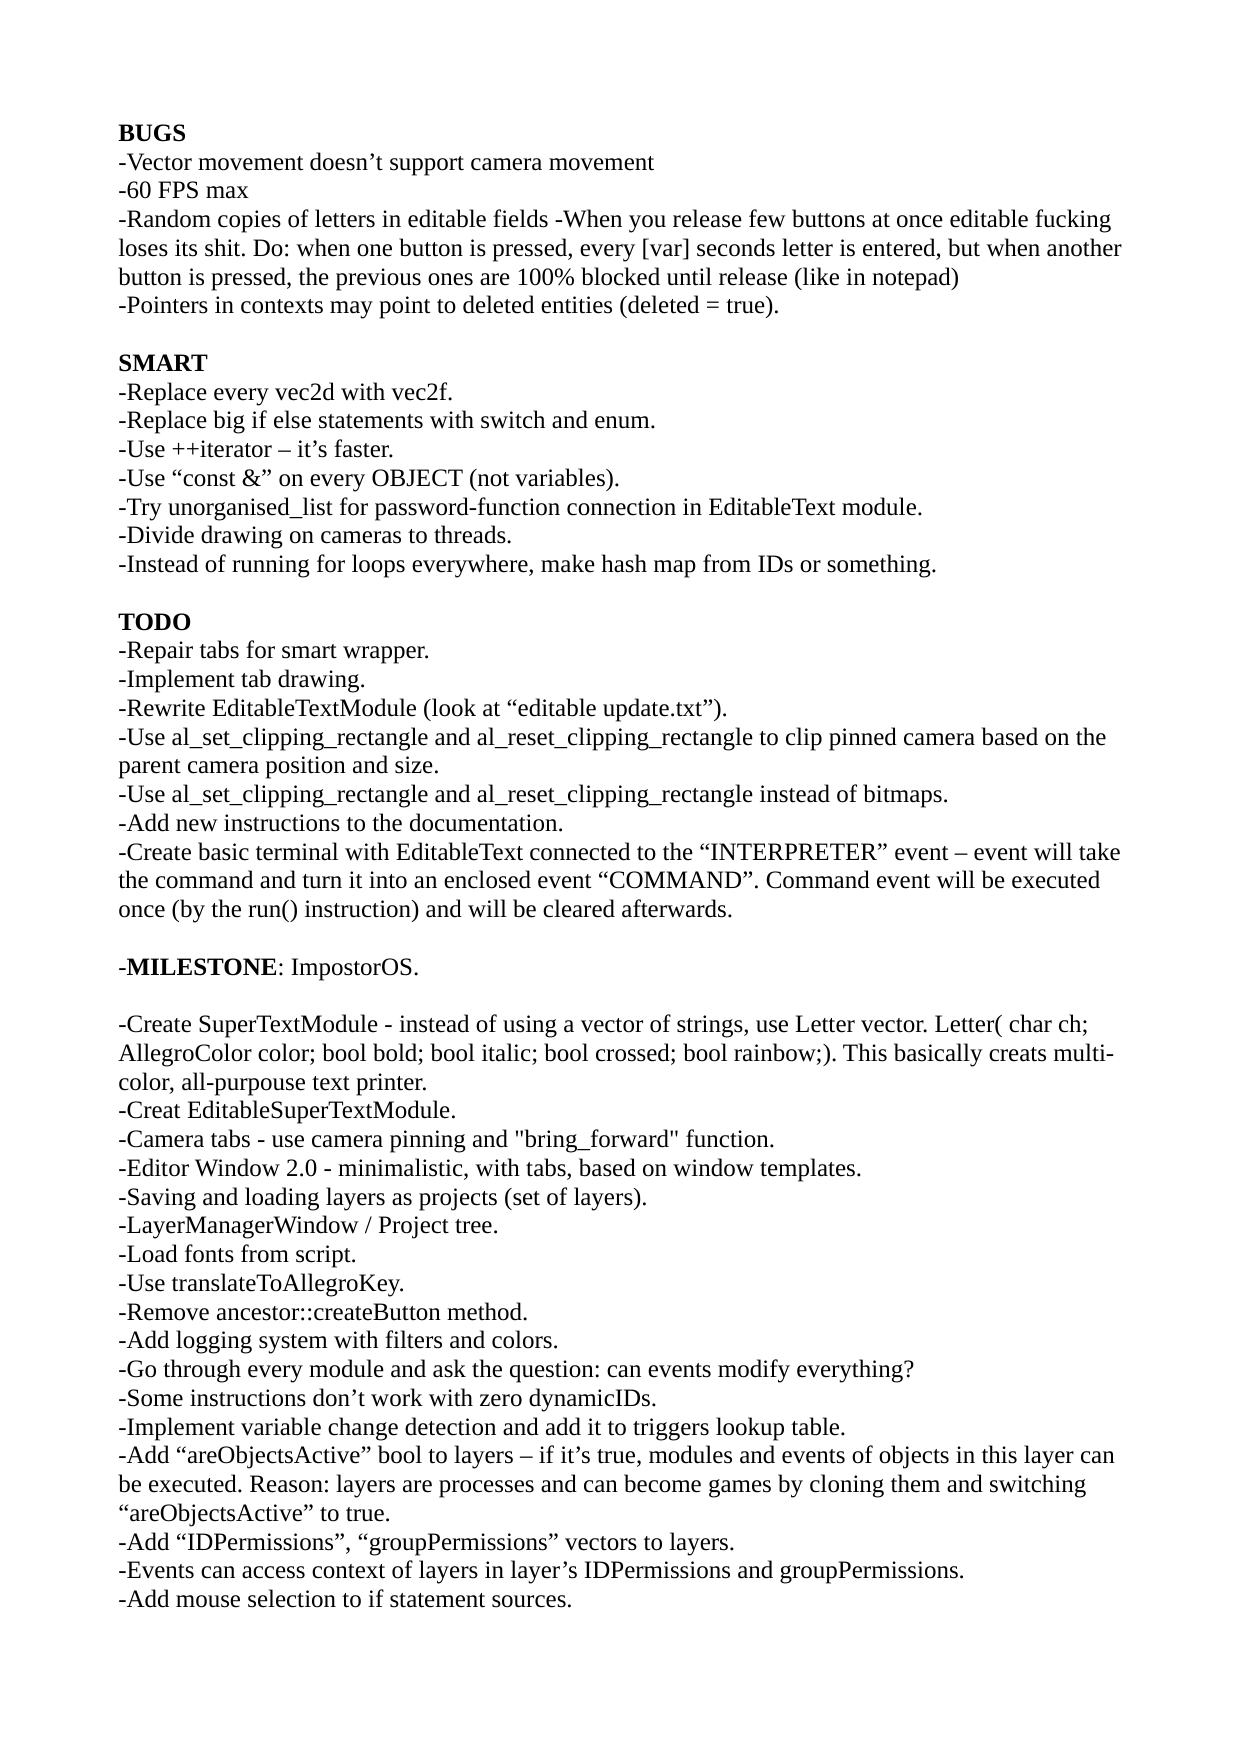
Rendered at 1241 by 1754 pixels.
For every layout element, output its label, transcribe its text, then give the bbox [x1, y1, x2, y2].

text -Add logging system with filters and colors. [118, 1326, 1122, 1354]
text -Create basic terminal with EditableText connected to the “INTERPRETER” event – event will take the command and turn it into an enclosed event “COMMAND”. Command event will be executed once (by the run() instruction) and will be cleared afterwards. [118, 837, 1122, 923]
text -Add new instructions to the documentation. [118, 808, 1122, 837]
text -Use al_set_clipping_rectangle and al_reset_clipping_rectangle to clip pinned camera based on the parent camera position and size. [118, 722, 1122, 779]
text -MILESTONE: ImpostorOS. [118, 952, 1122, 981]
text -Random copies of letters in editable fields -When you release few buttons at once editable fucking loses its shit. Do: when one button is pressed, every [var] seconds letter is entered, but when another button is pressed, the previous ones are 100% blocked until release (like in notepad) [118, 204, 1122, 291]
text -Use translateToAllegroKey. [118, 1268, 1122, 1297]
text -Pointers in contexts may point to deleted entities (deleted = true). [118, 291, 1122, 319]
text -Replace every vec2d with vec2f. [118, 377, 1122, 406]
text -Events can access context of layers in layer’s IDPermissions and groupPermissions. [118, 1556, 1122, 1584]
text -Replace big if else statements with switch and enum. [118, 406, 1122, 434]
text -Repair tabs for smart wrapper. [118, 636, 1122, 664]
text -Instead of running for loops everywhere, make hash map from IDs or something. [118, 549, 1122, 578]
text SMART [118, 348, 1122, 377]
text -Load fonts from script. [118, 1239, 1122, 1268]
text -Editor Window 2.0 - minimalistic, with tabs, based on window templates. [118, 1153, 1122, 1182]
text BUGS [118, 118, 1122, 147]
text -Some instructions don’t work with zero dynamicIDs. [118, 1383, 1122, 1412]
text -Use ++iterator – it’s faster. [118, 434, 1122, 463]
text -60 FPS max [118, 176, 1122, 204]
text -Use al_set_clipping_rectangle and al_reset_clipping_rectangle instead of bitmaps. [118, 779, 1122, 808]
text -Saving and loading layers as projects (set of layers). [118, 1182, 1122, 1211]
text -Implement tab drawing. [118, 664, 1122, 693]
text -Rewrite EditableTextModule (look at “editable update.txt”). [118, 693, 1122, 722]
text -Create SuperTextModule - instead of using a vector of strings, use Letter vector. Letter( char ch; AllegroColor color; bool bold; bool italic; bool crossed; bool rainbow;). This basically creats multi-color, all-purpouse text printer. [118, 1009, 1122, 1096]
text -Implement variable change detection and add it to triggers lookup table. [118, 1412, 1122, 1441]
text -Try unorganised_list for password-function connection in EditableText module. [118, 492, 1122, 521]
text -Divide drawing on cameras to threads. [118, 521, 1122, 549]
text -Creat EditableSuperTextModule. [118, 1096, 1122, 1124]
text TODO [118, 607, 1122, 636]
text -Camera tabs - use camera pinning and "bring_forward" function. [118, 1124, 1122, 1153]
text -Remove ancestor::createButton method. [118, 1297, 1122, 1326]
text -LayerManagerWindow / Project tree. [118, 1211, 1122, 1239]
text -Use “const &” on every OBJECT (not variables). [118, 463, 1122, 492]
text -Go through every module and ask the question: can events modify everything? [118, 1354, 1122, 1383]
text -Add “IDPermissions”, “groupPermissions” vectors to layers. [118, 1527, 1122, 1556]
text -Add mouse selection to if statement sources. [118, 1584, 1122, 1613]
text -Add “areObjectsActive” bool to layers – if it’s true, modules and events of objects in this layer can be executed. Reason: layers are processes and can become games by cloning them and switching “areObjectsActive” to true. [118, 1441, 1122, 1527]
text -Vector movement doesn’t support camera movement [118, 147, 1122, 176]
